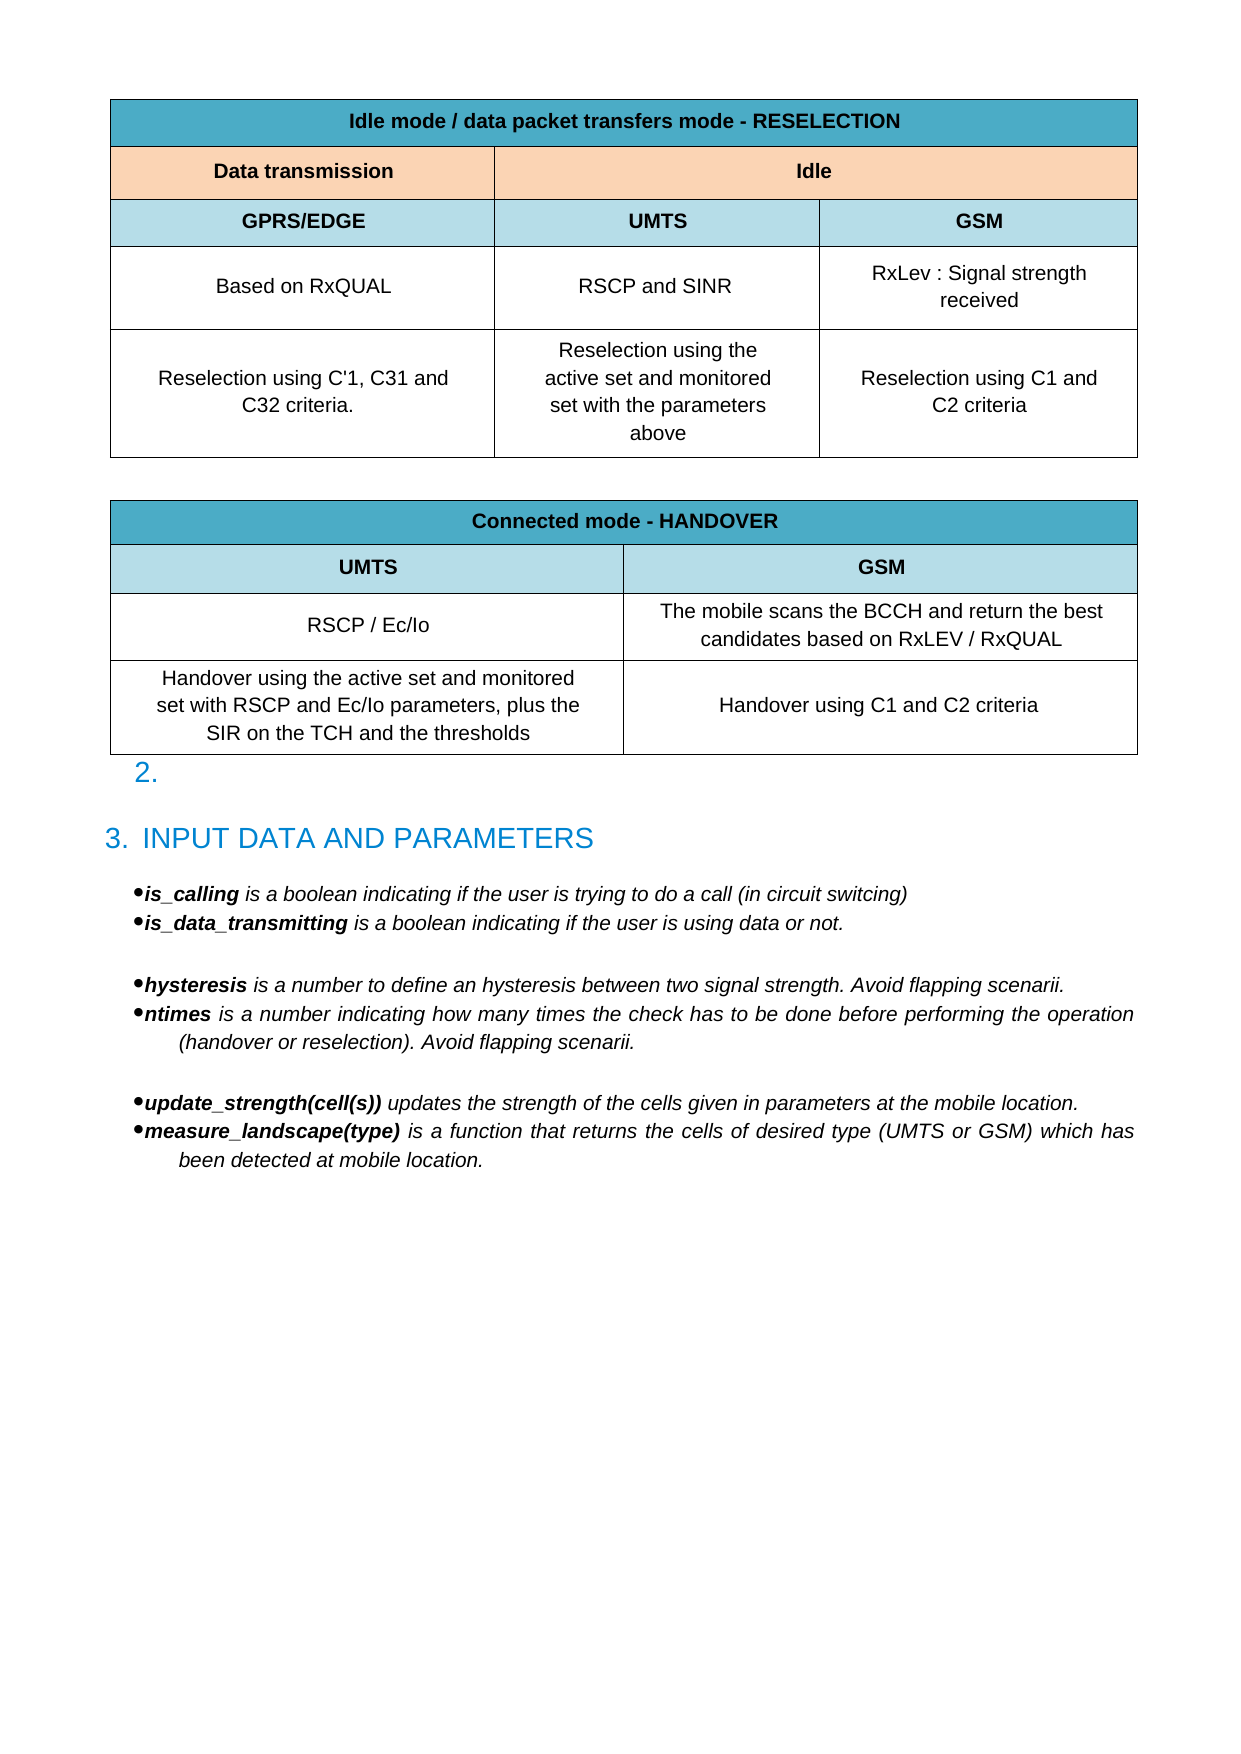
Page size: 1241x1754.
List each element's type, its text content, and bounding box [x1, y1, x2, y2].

table_cell Handover using the active set and monitored set with RSCP and Ec/Io parameters, plus the SIR on the TCH and the thresholds [111, 661, 623, 754]
table_cell Reselection using the active set and monitored set with the parameters above [495, 330, 819, 457]
table_cell GSM [820, 200, 1137, 246]
table_cell Data transmission [111, 147, 494, 199]
table_cell GPRS/EDGE [111, 200, 494, 246]
list hysteresis is a number to define an hysteresis between two signal strength. Avoid flapping scenarii. [134, 973, 1138, 998]
table_cell UMTS [495, 200, 819, 246]
table_cell Connected mode - HANDOVER [111, 501, 1137, 544]
table_cell [110, 458, 1137, 500]
table_cell Reselection using C'1, C31 and C32 criteria. [111, 330, 494, 457]
table_cell The mobile scans the BCCH and return the best candidates based on RxLEV / RxQUAL [624, 594, 1137, 659]
table_cell Idle [495, 147, 1137, 199]
table_cell RSCP / Ec/Io [111, 594, 623, 659]
table_cell RSCP and SINR [495, 247, 819, 329]
table_cell Reselection using C1 and C2 criteria [820, 330, 1137, 457]
list update_strength(cell(s)) updates the strength of the cells given in parameters at the mobile location. [134, 1091, 1138, 1116]
subtitle INPUT DATA AND PARAMETERS [104, 821, 1138, 855]
table_cell Based on RxQUAL [111, 247, 494, 329]
table_cell RxLev : Signal strength received [820, 247, 1137, 329]
list is_calling is a boolean indicating if the user is trying to do a call (in circuit switcing) [134, 882, 1138, 907]
table_cell GSM [624, 545, 1137, 593]
list ntimes is a number indicating how many times the check has to be done before performing the operation (handover or reselection). Avoid flapping scenarii. [134, 1001, 1138, 1054]
table_cell Handover using C1 and C2 criteria [624, 661, 1137, 754]
table_cell UMTS [111, 545, 623, 593]
list is_data_transmitting is a boolean indicating if the user is using data or not. [134, 911, 1138, 936]
table_header Idle mode / data packet transfers mode - RESELECTION [111, 100, 1137, 146]
list measure_landscape(type) is a function that returns the cells of desired type (UMTS or GSM) which has been detected at mobile location. [134, 1119, 1138, 1172]
